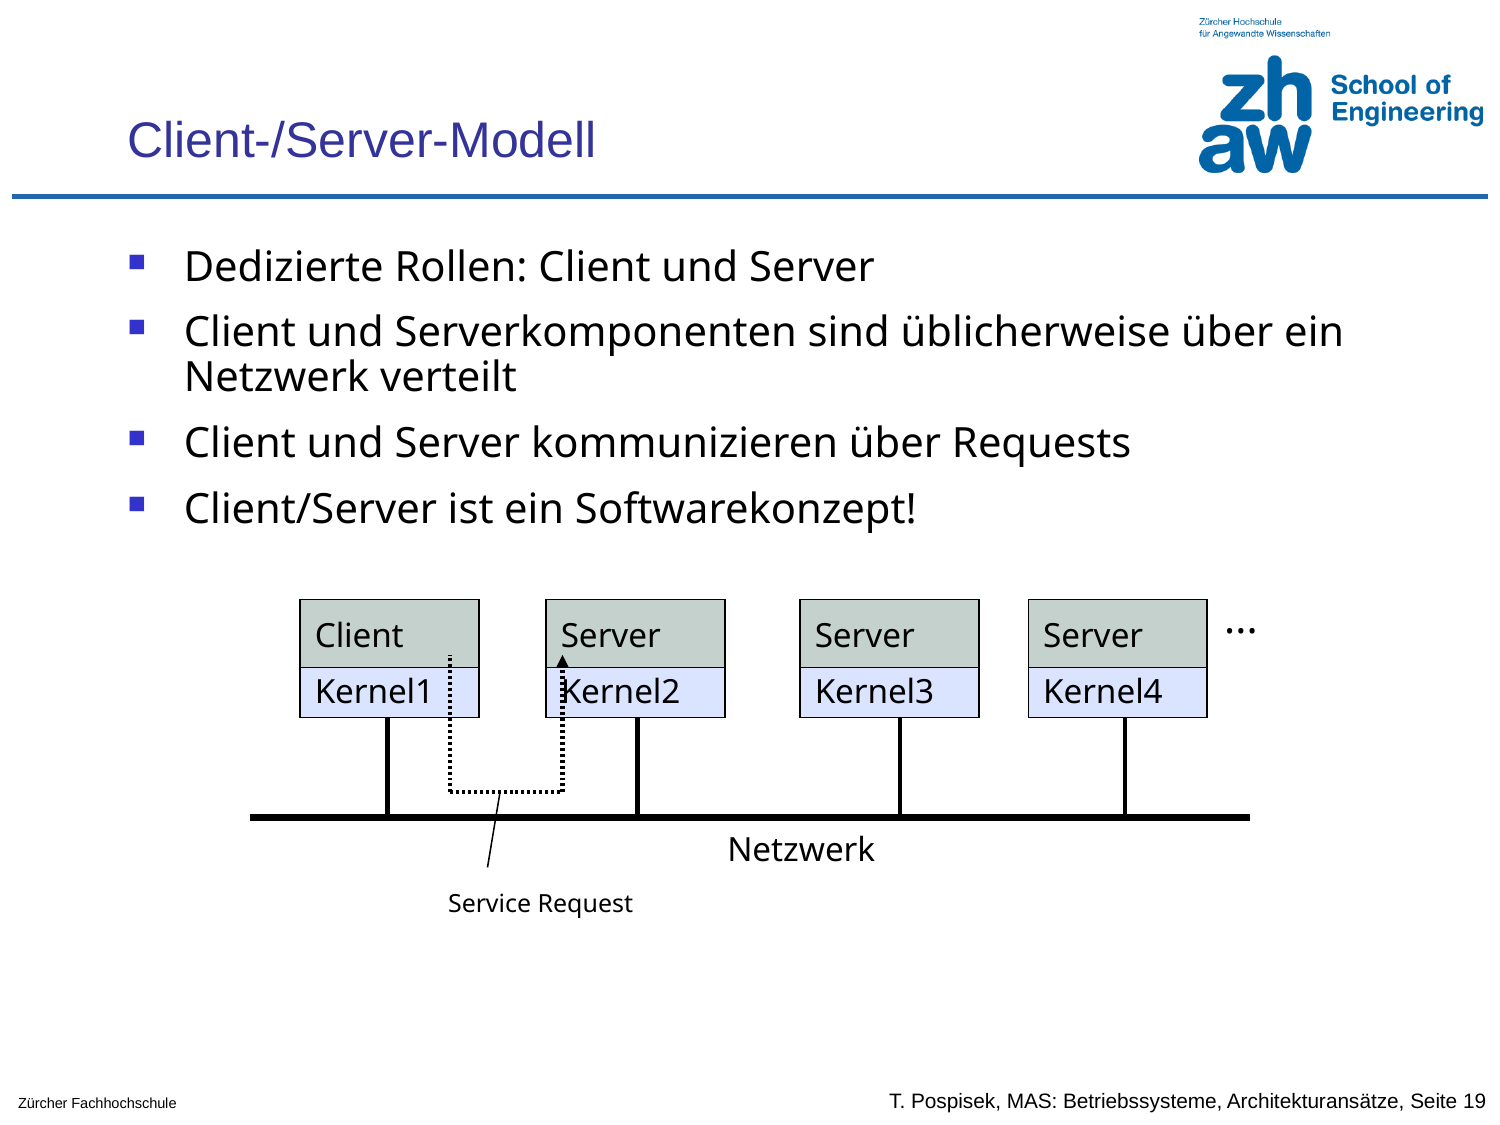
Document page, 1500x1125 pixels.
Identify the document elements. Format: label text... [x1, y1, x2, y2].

text_box Kernel4 [1028, 667, 1208, 718]
text_box Server [1028, 599, 1208, 667]
picture [1199, 18, 1483, 173]
text_box Kernel1 [300, 667, 479, 718]
text_box Server [546, 599, 725, 667]
text_box Service Request [433, 879, 649, 925]
text_box Client [300, 599, 479, 667]
text_box ... [1209, 584, 1273, 650]
text_box Kernel2 [546, 667, 725, 718]
title Client-/Server-Modell [112, 50, 1391, 175]
text_box Server [800, 599, 979, 667]
text_box Kernel3 [800, 667, 979, 718]
text_box Netzwerk [712, 821, 891, 877]
list Dedizierte Rollen: Client und Server Client und Serverkomponenten sind üblicherweise über ein Netzwerk verteilt Client und Server kommunizieren über Requests Client/Server ist ein Softwarekonzept! [112, 237, 1363, 567]
